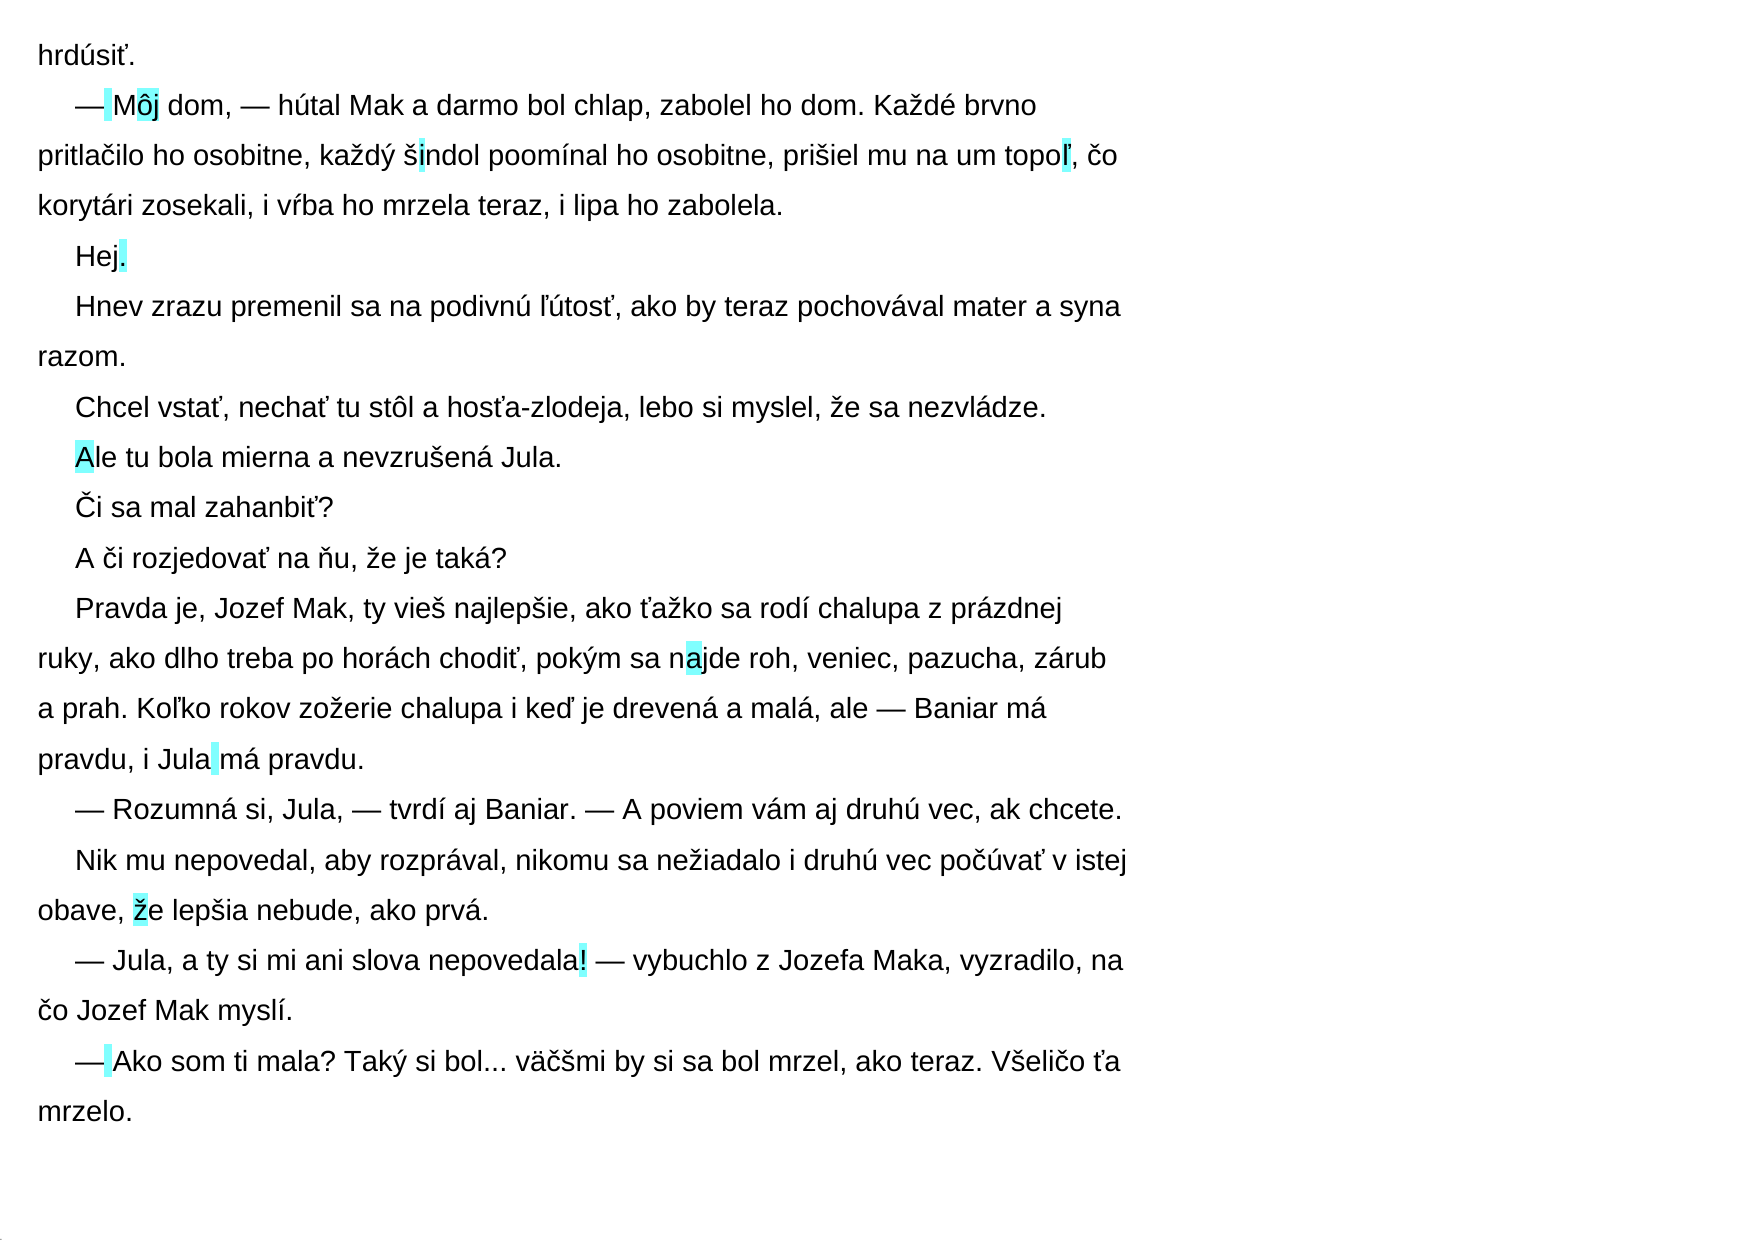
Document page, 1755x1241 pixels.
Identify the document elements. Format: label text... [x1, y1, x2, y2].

text Chcel vstať, nechať tu stôl a hosťa-zlodeja, lebo si myslel, že sa nezvládze. [37, 390, 1130, 423]
text Pravda je, Jozef Mak, ty vieš najlepšie, ako ťažko sa rodí chalupa z prázdnej ruky, ako dlho treba po horách chodiť, pokým sa najde roh, veniec, pazucha, zárub a prah. Koľko rokov zožerie chalupa i keď je drevená a malá, ale — Baniar má pravdu, i Jula má pravdu. [37, 591, 1130, 775]
text — Rozumná si, Jula, — tvrdí aj Baniar. — A poviem vám aj druhú vec, ak chcete. [37, 792, 1130, 826]
text Nik mu nepovedal, aby rozprával, nikomu sa nežiadalo i druhú vec počúvať v istej obave, že lepšia nebude, ako prvá. [37, 842, 1130, 926]
text Hej. [37, 239, 1130, 272]
text hrdúsiť. [37, 37, 1130, 71]
text — Ako som ti mala? Taký si bol... väčšmi by si sa bol mrzel, ako teraz. Všeličo ťa mrzelo. [37, 1044, 1130, 1128]
text Hnev zrazu premenil sa na podivnú ľútosť, ako by teraz pochovával mater a syna razom. [37, 289, 1130, 373]
text Ale tu bola mierna a nevzrušená Jula. [37, 440, 1130, 473]
text A či rozjedovať na ňu, že je taká? [37, 541, 1130, 574]
text — Môj dom, — hútal Mak a darmo bol chlap, zabolel ho dom. Každé brvno pritlačilo ho osobitne, každý šindol poomínal ho osobitne, prišiel mu na um topoľ, čo korytári zosekali, i vŕba ho mrzela teraz, i lipa ho zabolela. [37, 88, 1130, 222]
text Či sa mal zahanbiť? [37, 490, 1130, 524]
text — Jula, a ty si mi ani slova nepovedala! — vybuchlo z Jozefa Maka, vyzradilo, na čo Jozef Mak myslí. [37, 943, 1130, 1027]
